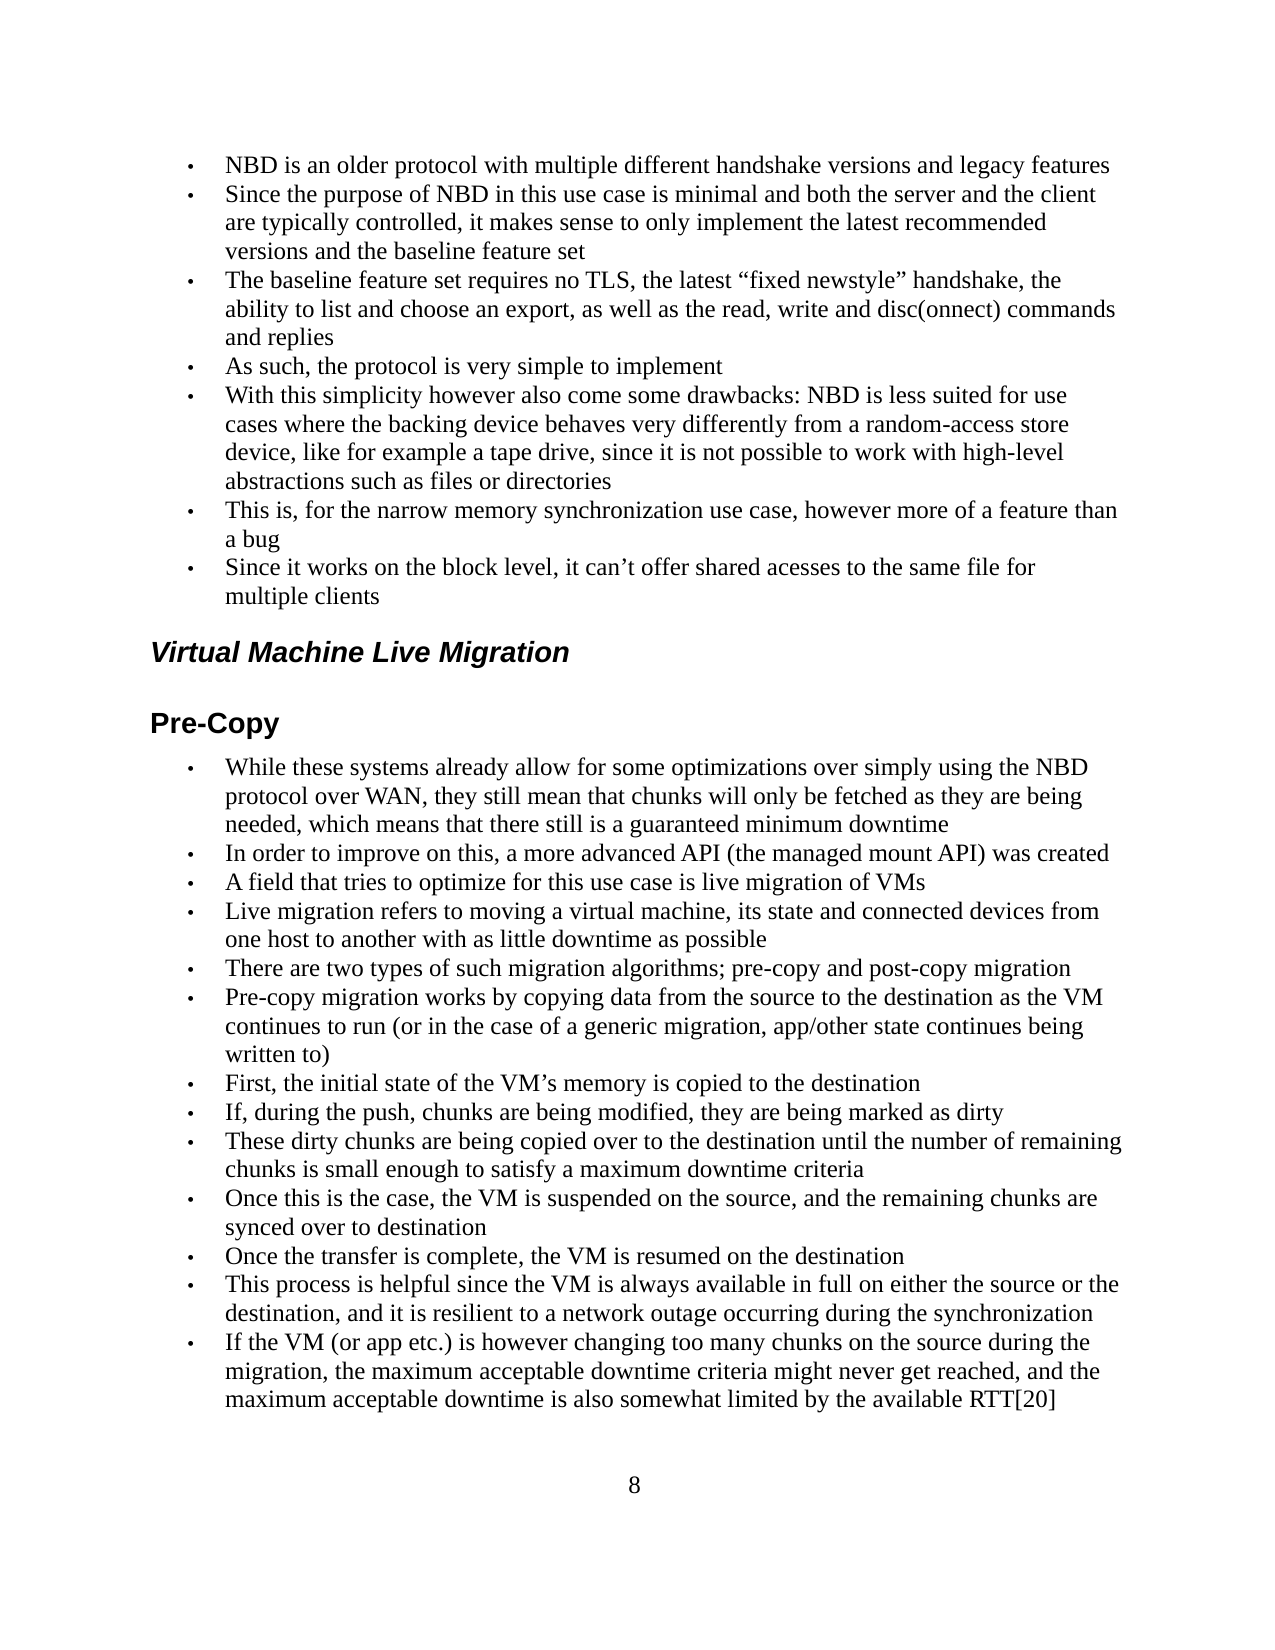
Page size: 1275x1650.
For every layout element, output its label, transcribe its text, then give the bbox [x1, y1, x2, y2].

list Once the transfer is complete, the VM is resumed on the destination [187, 1241, 1125, 1269]
list Since the purpose of NBD in this use case is minimal and both the server and the client are typically controlled, it makes sense to only implement the latest recommended versions and the baseline feature set [187, 179, 1125, 265]
list A field that tries to optimize for this use case is live migration of VMs [187, 867, 1125, 896]
list If, during the push, chunks are being modified, they are being marked as dirty [187, 1097, 1125, 1126]
list These dirty chunks are being copied over to the destination until the number of remaining chunks is small enough to satisfy a maximum downtime criteria [187, 1126, 1125, 1183]
list This process is helpful since the VM is always available in full on either the source or the destination, and it is resilient to a network outage occurring during the synchronization [187, 1269, 1125, 1327]
list With this simplicity however also come some drawbacks: NBD is less suited for use cases where the backing device behaves very differently from a random-access store device, like for example a tape drive, since it is not possible to work with high-level abstractions such as files or directories [187, 380, 1125, 495]
list If the VM (or app etc.) is however changing too many chunks on the source during the migration, the maximum acceptable downtime criteria might never get reached, and the maximum acceptable downtime is also somewhat limited by the available RTT[20] [187, 1327, 1125, 1413]
list The baseline feature set requires no TLS, the latest “fixed newstyle” handshake, the ability to list and choose an export, as well as the read, write and disc(onnect) commands and replies [187, 265, 1125, 351]
list In order to improve on this, a more advanced API (the managed mount API) was created [187, 838, 1125, 867]
list Since it works on the block level, it can’t offer shared acesses to the same file for multiple clients [187, 552, 1125, 610]
list NBD is an older protocol with multiple different handshake versions and legacy features [187, 150, 1125, 179]
list Live migration refers to moving a virtual machine, its state and connected devices from one host to another with as little downtime as possible [187, 896, 1125, 953]
list As such, the protocol is very simple to implement [187, 351, 1125, 380]
list Once this is the case, the VM is suspended on the source, and the remaining chunks are synced over to destination [187, 1183, 1125, 1241]
subtitle Pre-Copy [150, 706, 1125, 739]
list There are two types of such migration algorithms; pre-copy and post-copy migration [187, 953, 1125, 982]
list While these systems already allow for some optimizations over simply using the NBD protocol over WAN, they still mean that chunks will only be fetched as they are being needed, which means that there still is a guaranteed minimum downtime [187, 752, 1125, 838]
list This is, for the narrow memory synchronization use case, however more of a feature than a bug [187, 495, 1125, 552]
list Pre-copy migration works by copying data from the source to the destination as the VM continues to run (or in the case of a generic migration, app/other state continues being written to) [187, 982, 1125, 1068]
list First, the initial state of the VM’s memory is copied to the destination [187, 1068, 1125, 1097]
subtitle Virtual Machine Live Migration [150, 635, 1125, 668]
